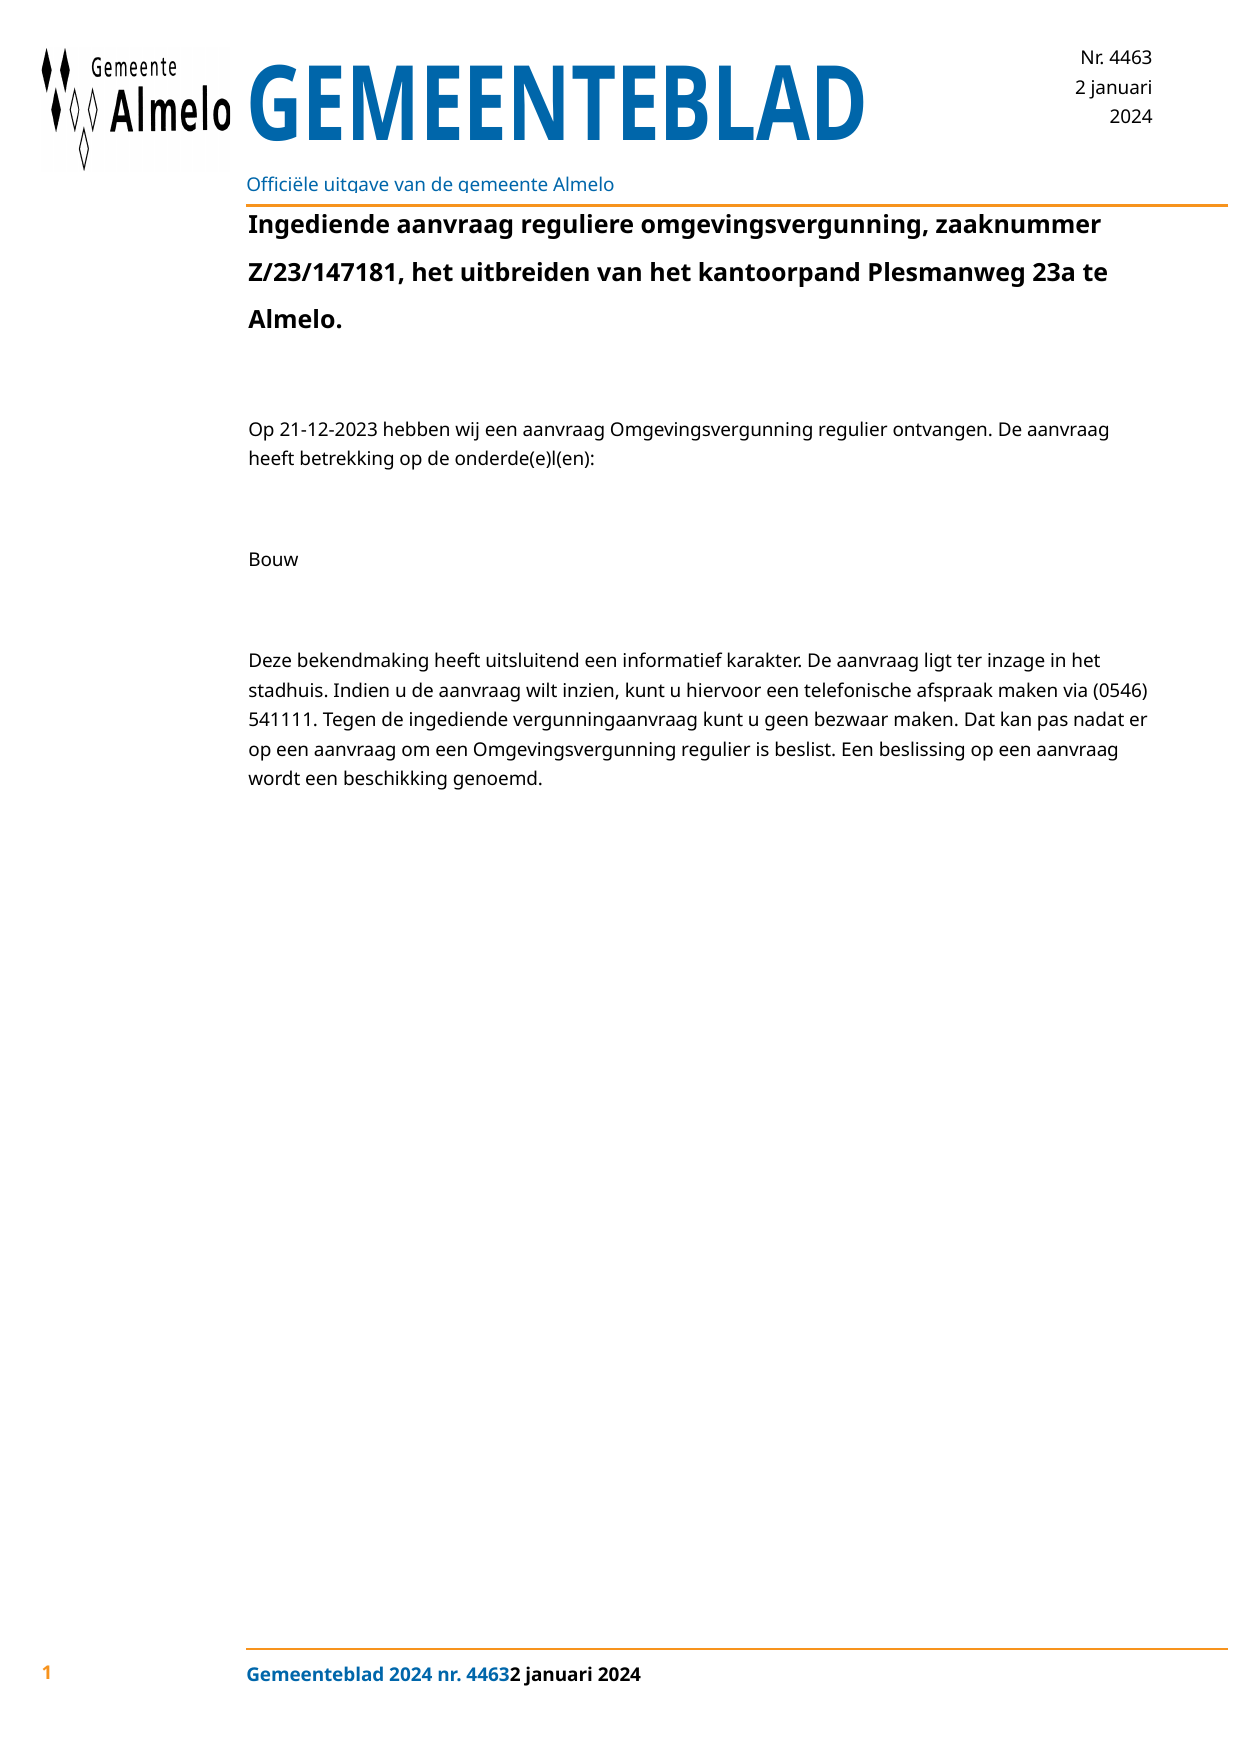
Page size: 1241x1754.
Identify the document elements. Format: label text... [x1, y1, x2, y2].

text Op 21-12-2023 hebben wij een aanvraag Omgevingsvergunning regulier ontvangen. De aanvraag heeft betrekking op de onderde(e)l(en): [248, 416, 1152, 471]
text Bouw [248, 546, 1152, 572]
text Ingediende aanvraag reguliere omgevingsvergunning, zaaknummer Z/23/147181, het uitbreiden van het kantoorpand Plesmanweg 23a te Almelo. [248, 207, 1152, 336]
picture [41, 47, 231, 172]
text Deze bekendmaking heeft uitsluitend een informatief karakter. De aanvraag ligt ter inzage in het stadhuis. Indien u de aanvraag wilt inzien, kunt u hiervoor een telefonische afspraak maken via (0546) 541111. Tegen de ingediende vergunningaanvraag kunt u geen bezwaar maken. Dat kan pas nadat er op een aanvraag om een Omgevingsvergunning regulier is beslist. Een beslissing op een aanvraag wordt een beschikking genoemd. [248, 647, 1152, 791]
